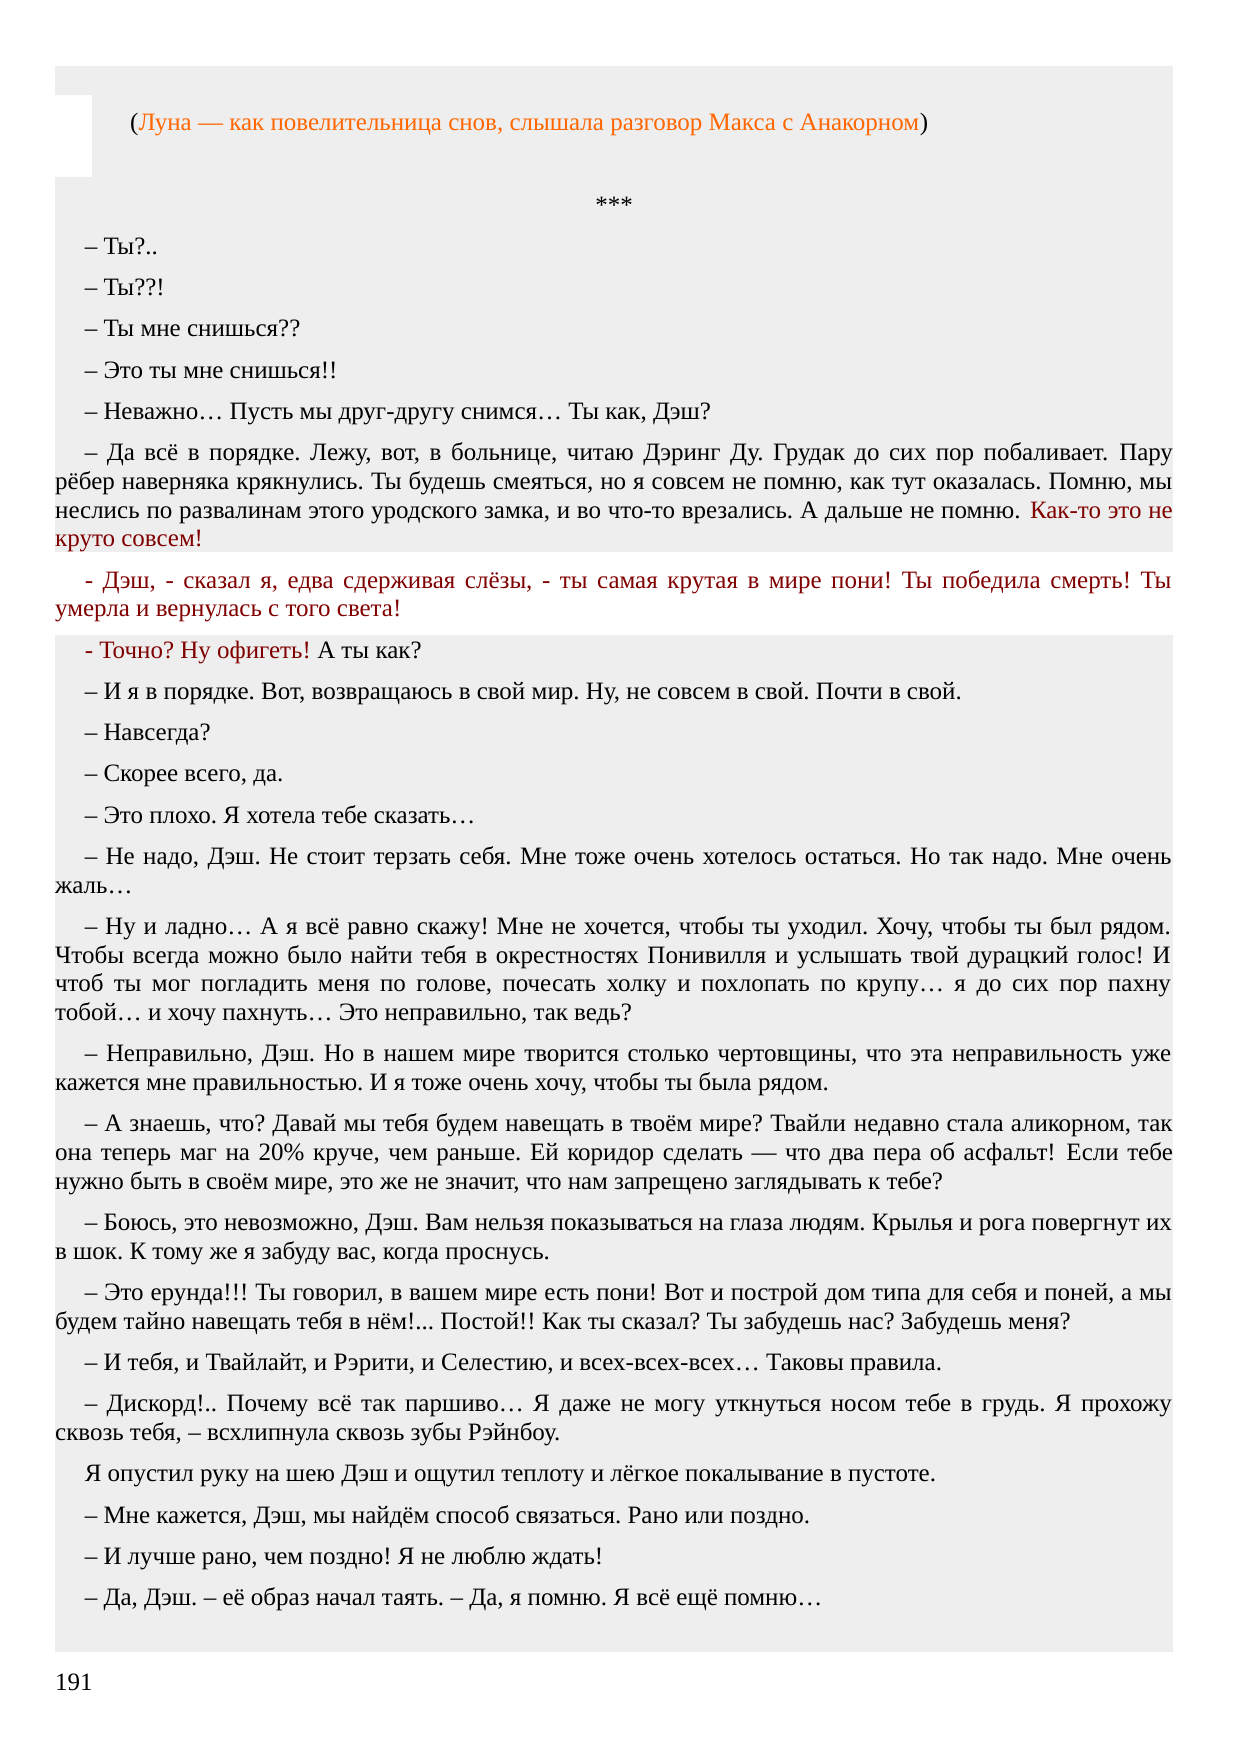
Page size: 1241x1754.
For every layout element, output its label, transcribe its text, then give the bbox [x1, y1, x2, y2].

text – Неважно… Пусть мы друг-другу снимся… Ты как, Дэш? [55, 396, 1173, 425]
text – Это плохо. Я хотела тебе сказать… [55, 800, 1173, 828]
text – Мне кажется, Дэш, мы найдём способ связаться. Рано или поздно. [55, 1500, 1173, 1528]
text – И я в порядке. Вот, возвращаюсь в свой мир. Ну, не совсем в свой. Почти в свой. [55, 676, 1173, 705]
text – Неправильно, Дэш. Но в нашем мире творится столько чертовщины, что эта неправильность уже кажется мне правильностью. И я тоже очень хочу, чтобы ты была рядом. [55, 1038, 1173, 1096]
text – Да всё в порядке. Лежу, вот, в больнице, читаю Дэринг Ду. Грудак до сих пор побаливает. Пару рёбер наверняка крякнулись. Ты будешь смеяться, но я совсем не помню, как тут оказалась. Помню, мы неслись по развалинам этого уродского замка, и во что-то врезались. А дальше не помню. Как-то это не круто совсем! [55, 437, 1173, 552]
text – Это ерунда!!! Ты говорил, в вашем мире есть пони! Вот и построй дом типа для себя и поней, а мы будем тайно навещать тебя в нём!... Постой!! Как ты сказал? Ты забудешь нас? Забудешь меня? [55, 1277, 1173, 1335]
text – И тебя, и Твайлайт, и Рэрити, и Селестию, и всех-всех-всех… Таковы правила. [55, 1347, 1173, 1376]
text – Ну и ладно… А я всё равно скажу! Мне не хочется, чтобы ты уходил. Хочу, чтобы ты был рядом. Чтобы всегда можно было найти тебя в окрестностях Понивилля и услышать твой дурацкий голос! И чтоб ты мог погладить меня по голове, почесать холку и похлопать по крупу… я до сих пор пахну тобой… и хочу пахнуть… Это неправильно, так ведь? [55, 911, 1173, 1026]
text – Не надо, Дэш. Не стоит терзать себя. Мне тоже очень хотелось остаться. Но так надо. Мне очень жаль… [55, 841, 1173, 898]
text – Да, Дэш. – её образ начал таять. – Да, я помню. Я всё ещё помню… [55, 1582, 1173, 1611]
text - Дэш, - сказал я, едва сдерживая слёзы, - ты самая крутая в мире пони! Ты победила смерть! Ты умерла и вернулась с того света! [55, 565, 1173, 622]
text – Боюсь, это невозможно, Дэш. Вам нельзя показываться на глаза людям. Крылья и рога повергнут их в шок. К тому же я забуду вас, когда проснусь. [55, 1207, 1173, 1265]
text – Ты??! [55, 272, 1173, 301]
text – Скорее всего, да. [55, 758, 1173, 787]
text – Ты?.. [55, 231, 1173, 260]
text – Дискорд!.. Почему всё так паршиво… Я даже не могу уткнуться носом тебе в грудь. Я прохожу сквозь тебя, – всхлипнула сквозь зубы Рэйнбоу. [55, 1388, 1173, 1446]
list (Луна — как повелительница снов, слышала разговор Макса с Анакорном) [92, 107, 1173, 136]
text – Навсегда? [55, 717, 1173, 746]
text *** [55, 190, 1173, 218]
text – Это ты мне снишься!! [55, 355, 1173, 383]
text - Точно? Ну офигеть! А ты как? [55, 635, 1173, 663]
text – А знаешь, что? Давай мы тебя будем навещать в твоём мире? Твайли недавно стала аликорном, так она теперь маг на 20% круче, чем раньше. Ей коридор сделать — что два пера об асфальт! Если тебе нужно быть в своём мире, это же не значит, что нам запрещено заглядывать к тебе? [55, 1108, 1173, 1195]
text – Ты мне снишься?? [55, 313, 1173, 342]
text – И лучше рано, чем поздно! Я не люблю ждать! [55, 1541, 1173, 1570]
text Я опустил руку на шею Дэш и ощутил теплоту и лёгкое покалывание в пустоте. [55, 1458, 1173, 1487]
